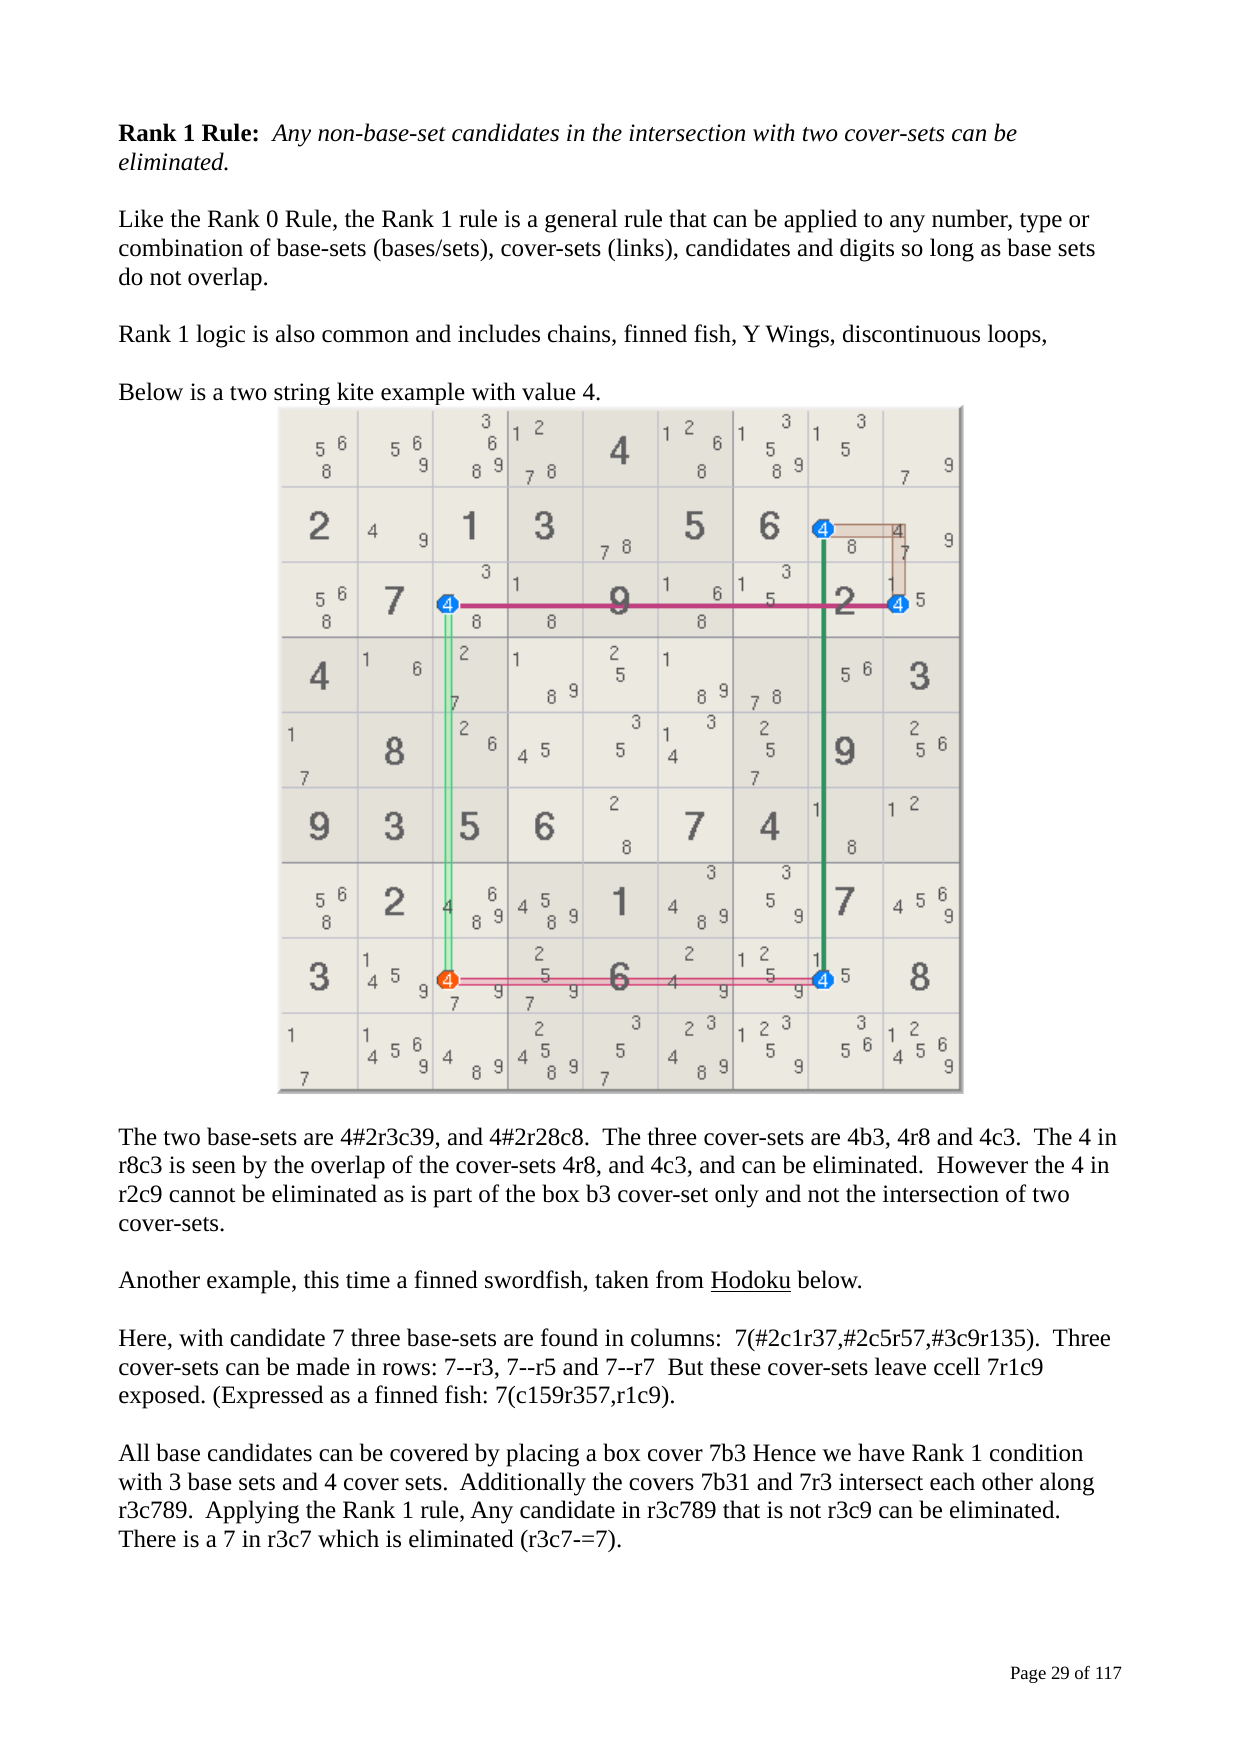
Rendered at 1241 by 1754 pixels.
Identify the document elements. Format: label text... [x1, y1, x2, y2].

text Below is a two string kite example with value 4. [118, 377, 1122, 406]
text Rank 1 logic is also common and includes chains, finned fish, Y Wings, discontinuous loops, [118, 319, 1122, 348]
text Like the Rank 0 Rule, the Rank 1 rule is a general rule that can be applied to any number, type or combination of base-sets (bases/sets), cover-sets (links), candidates and digits so long as base sets do not overlap. [118, 204, 1122, 291]
text Here, with candidate 7 three base-sets are found in columns: 7(#2c1r37,#2c5r57,#3c9r135). Three cover-sets can be made in rows: 7--r3, 7--r5 and 7--r7 But these cover-sets leave ccell 7r1c9 exposed. (Expressed as a finned fish: 7(c159r357,r1c9). [118, 1323, 1122, 1409]
text All base candidates can be covered by placing a box cover 7b3 Hence we have Rank 1 condition with 3 base sets and 4 cover sets. Additionally the covers 7b31 and 7r3 intersect each other along r3c789. Applying the Rank 1 rule, Any candidate in r3c789 that is not r3c9 can be eliminated. There is a 7 in r3c7 which is eliminated (r3c7-=7). [118, 1438, 1122, 1553]
text Rank 1 Rule: Any non-base-set candidates in the intersection with two cover-sets can be eliminated. [118, 118, 1122, 176]
text Another example, this time a finned swordfish, taken from Hodoku below. [118, 1266, 1122, 1294]
picture [276, 405, 964, 1094]
text The two base-sets are 4#2r3c39, and 4#2r28c8. The three cover-sets are 4b3, 4r8 and 4c3. The 4 in r8c3 is seen by the overlap of the cover-sets 4r8, and 4c3, and can be eliminated. However the 4 in r2c9 cannot be eliminated as is part of the box b3 cover-set only and not the intersection of two cover-sets. [118, 1122, 1122, 1237]
